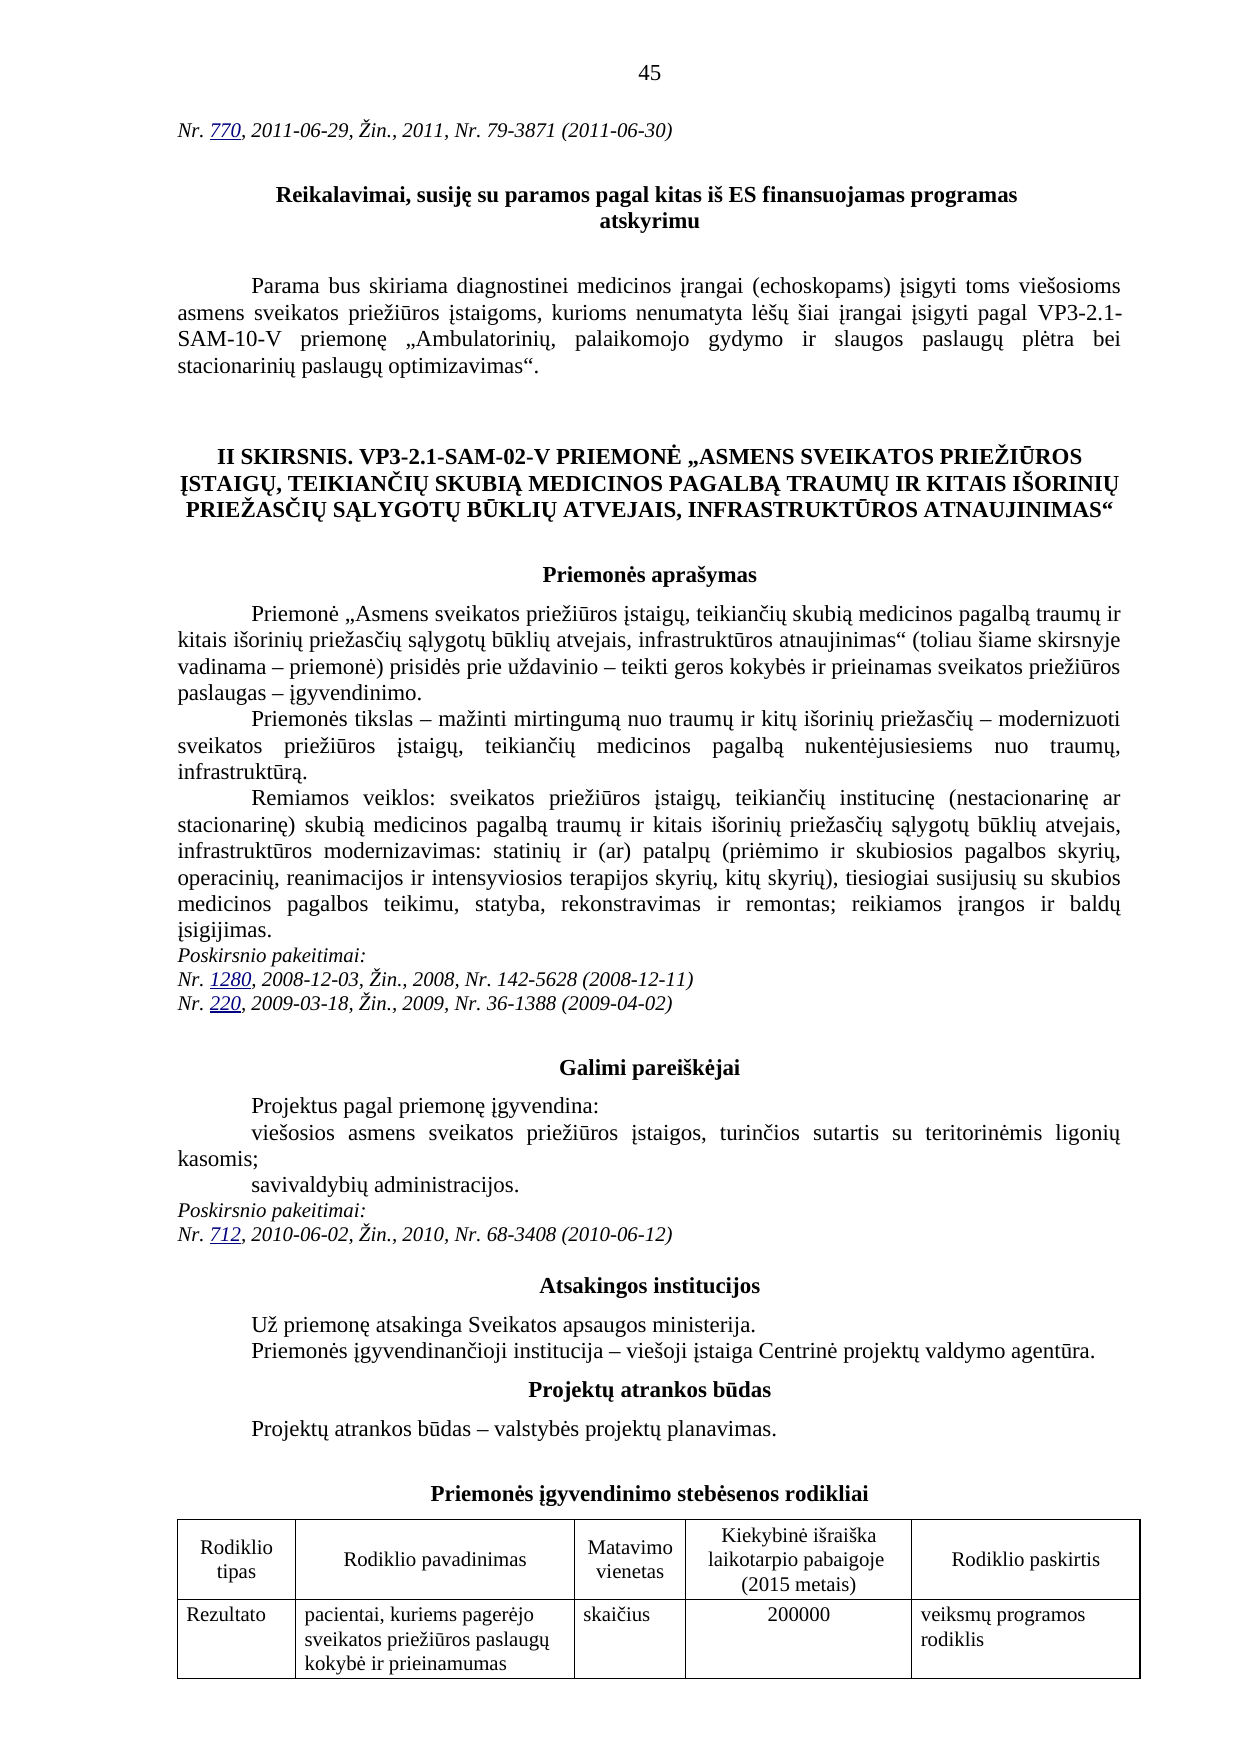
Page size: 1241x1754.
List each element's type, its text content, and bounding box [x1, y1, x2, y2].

table_header Matavimo vienetas [575, 1520, 685, 1598]
subtitle Reikalavimai, susiję su paramos pagal kitas iš ES finansuojamas programas atskyrimu [177, 181, 1122, 234]
table_cell veiksmų programos rodiklis [912, 1600, 1139, 1677]
text Priemonės įgyvendinimo stebėsenos rodikliai [177, 1481, 1122, 1507]
table_header Kiekybinė išraiška laikotarpio pabaigoje (2015 metais) [686, 1520, 911, 1598]
table_header Rodiklio tipas [178, 1520, 295, 1598]
text savivaldybių administracijos. [177, 1172, 1122, 1198]
text Atsakingos institucijos [177, 1272, 1122, 1299]
text Poskirsnio pakeitimai: [177, 943, 1122, 967]
text Projektus pagal priemonę įgyvendina: [177, 1092, 1122, 1119]
text Priemonės įgyvendinančioji institucija – viešoji įstaiga Centrinė projektų valdymo agentūra. [177, 1338, 1122, 1364]
text Projektų atrankos būdas [177, 1376, 1122, 1403]
table_cell pacientai, kuriems pagerėjo sveikatos priežiūros paslaugų kokybė ir prieinamumas [296, 1600, 574, 1677]
subtitle II SKIRSNIS. VP3-2.1-SAM-02-V PRIEMONĖ „ASMENS SVEIKATOS PRIEŽIŪROS ĮSTAIGŲ, TEIKIANČIŲ SKUBIĄ MEDICINOS PAGALBĄ TRAUMŲ IR KITAIS IŠORINIŲ PRIEŽASČIŲ SĄLYGOTŲ BŪKLIŲ ATVEJAIS, INFRASTRUKTŪROS ATNAUJINIMAS“ [177, 443, 1122, 522]
text viešosios asmens sveikatos priežiūros įstaigos, turinčios sutartis su teritorinėmis ligonių kasomis; [177, 1119, 1122, 1172]
table_cell 200000 [686, 1600, 911, 1677]
text Nr. 712, 2010-06-02, Žin., 2010, Nr. 68-3408 (2010-06-12) [177, 1222, 1122, 1246]
text Nr. 770, 2011-06-29, Žin., 2011, Nr. 79-3871 (2011-06-30) [177, 118, 1122, 142]
text Priemonės aprašymas [177, 561, 1122, 587]
text Priemonė „Asmens sveikatos priežiūros įstaigų, teikiančių skubią medicinos pagalbą traumų ir kitais išorinių priežasčių sąlygotų būklių atvejais, infrastruktūros atnaujinimas“ (toliau šiame skirsnyje vadinama – priemonė) prisidės prie uždavinio – teikti geros kokybės ir prieinamas sveikatos priežiūros paslaugas – įgyvendinimo. [177, 600, 1122, 705]
text Poskirsnio pakeitimai: [177, 1198, 1122, 1222]
text Už priemonę atsakinga Sveikatos apsaugos ministerija. [177, 1311, 1122, 1338]
text Remiamos veiklos: sveikatos priežiūros įstaigų, teikiančių institucinę (nestacionarinę ar stacionarinę) skubią medicinos pagalbą traumų ir kitais išorinių priežasčių sąlygotų būklių atvejais, infrastruktūros modernizavimas: statinių ir (ar) patalpų (priėmimo ir skubiosios pagalbos skyrių, operacinių, reanimacijos ir intensyviosios terapijos skyrių, kitų skyrių), tiesiogiai susijusių su skubios medicinos pagalbos teikimu, statyba, rekonstravimas ir remontas; reikiamos įrangos ir baldų įsigijimas. [177, 784, 1122, 943]
table_header Rodiklio pavadinimas [296, 1520, 574, 1598]
text Projektų atrankos būdas – valstybės projektų planavimas. [177, 1415, 1122, 1442]
text Nr. 220, 2009-03-18, Žin., 2009, Nr. 36-1388 (2009-04-02) [177, 991, 1122, 1015]
text Priemonės tikslas – mažinti mirtingumą nuo traumų ir kitų išorinių priežasčių – modernizuoti sveikatos priežiūros įstaigų, teikiančių medicinos pagalbą nukentėjusiesiems nuo traumų, infrastruktūrą. [177, 705, 1122, 784]
table_header Rodiklio paskirtis [912, 1520, 1139, 1598]
text Nr. 1280, 2008-12-03, Žin., 2008, Nr. 142-5628 (2008-12-11) [177, 967, 1122, 991]
subtitle Parama bus skiriama diagnostinei medicinos įrangai (echoskopams) įsigyti toms viešosioms asmens sveikatos priežiūros įstaigoms, kurioms nenumatyta lėšų šiai įrangai įsigyti pagal VP3-2.1-SAM-10-V priemonę „Ambulatorinių, palaikomojo gydymo ir slaugos paslaugų plėtra bei stacionarinių paslaugų optimizavimas“. [177, 273, 1122, 378]
table_cell skaičius [575, 1600, 685, 1677]
table_cell Rezultato [178, 1600, 295, 1677]
text Galimi pareiškėjai [177, 1054, 1122, 1080]
